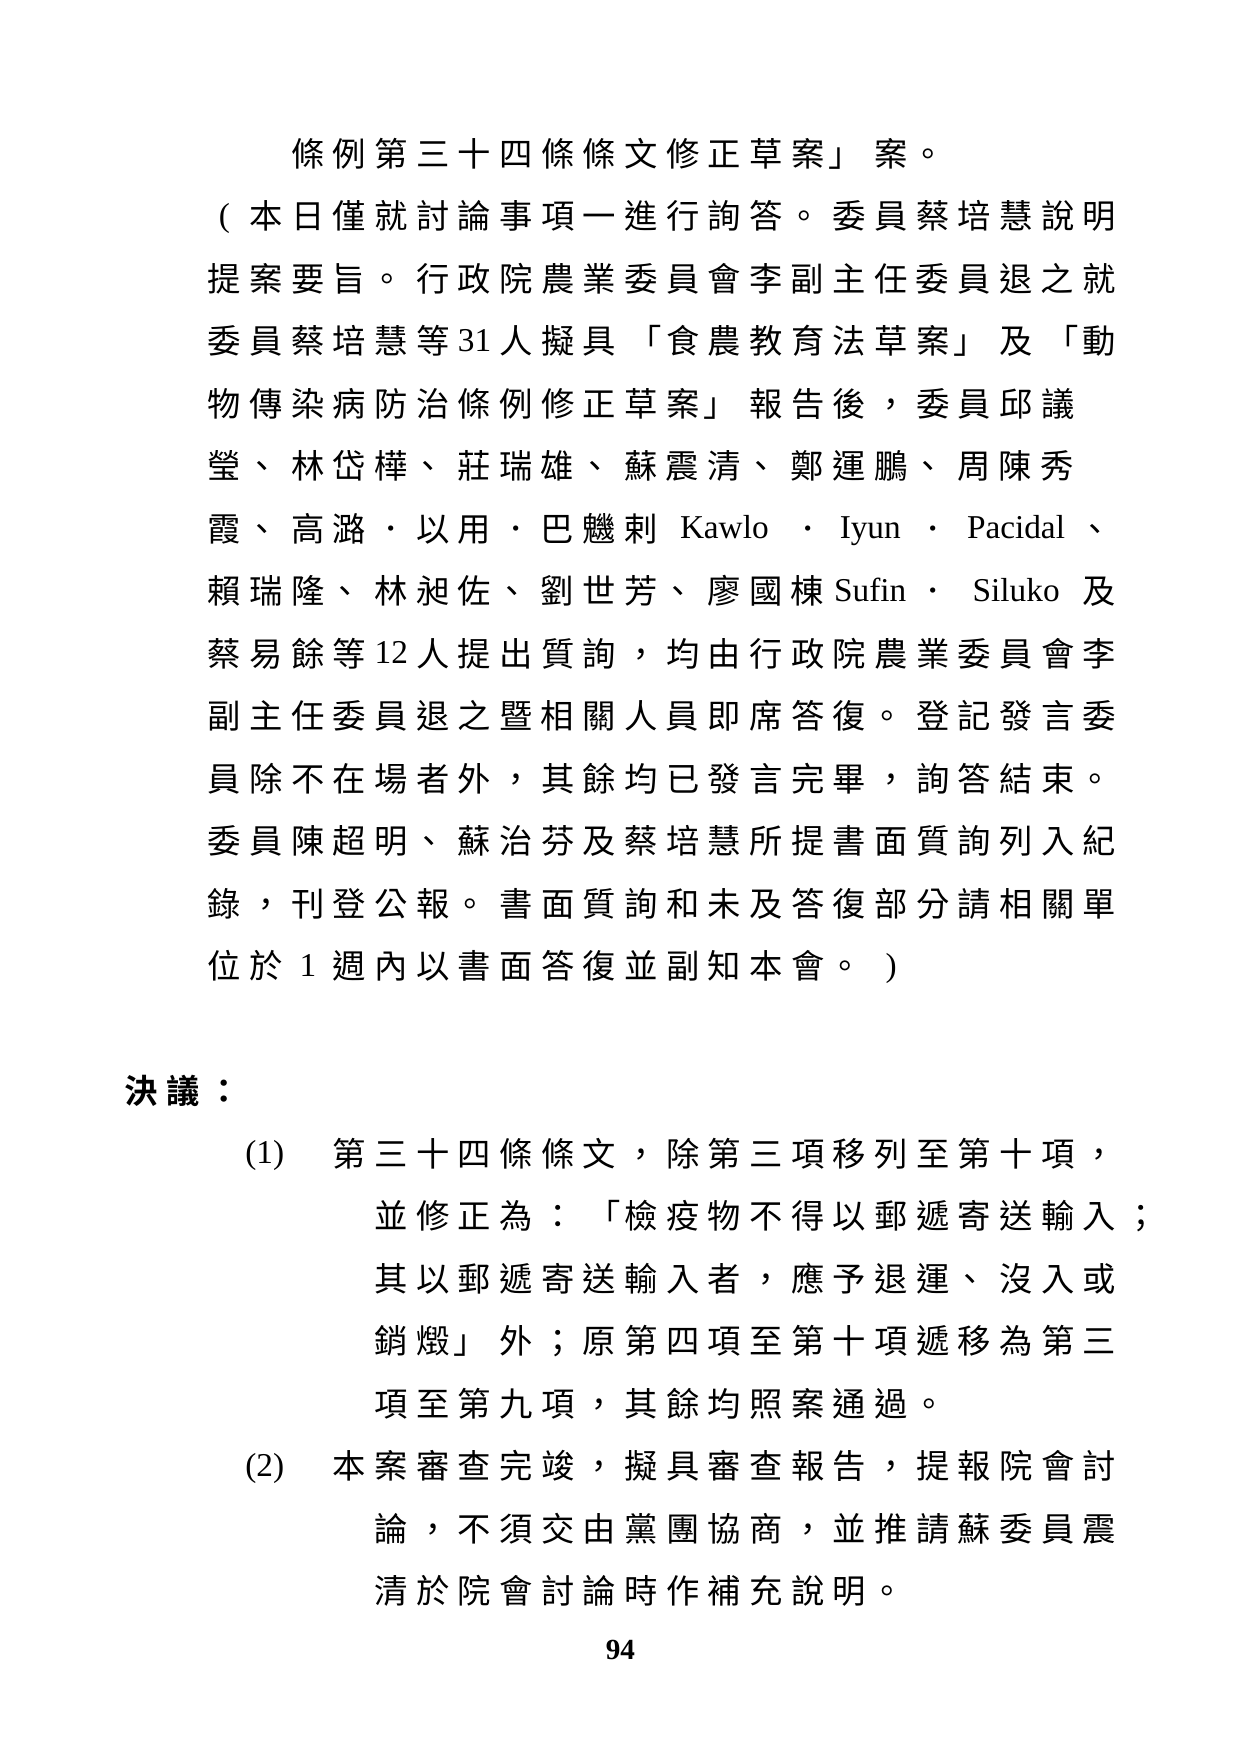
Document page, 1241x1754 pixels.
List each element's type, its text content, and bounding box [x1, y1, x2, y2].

list 條例第三十四條條文修正草案」案。 [120, 110, 1120, 173]
list 本案審查完竣，擬具審查報告，提報院會討論，不須交由黨團協商，並推請蘇委員震清於院會討論時作補充說明。 [209, 1423, 1120, 1610]
list 第三十四條條文，除第三項移列至第十項，並修正為：「檢疫物不得以郵遞寄送輸入；其以郵遞寄送輸入者，應予退運、沒入或銷燬」外；原第四項至第十項遞移為第三項至第九項，其餘均照案通過。 [209, 1110, 1120, 1423]
text 決議： [120, 1048, 1120, 1110]
text (本日僅就討論事項一進行詢答。委員蔡培慧說明提案要旨。行政院農業委員會李副主任委員退之就委員蔡培慧等31人擬具「食農教育法草案」及「動物傳染病防治條例修正草案」報告後，委員邱議瑩、林岱樺、莊瑞雄、蘇震清、鄭運鵬、周陳秀霞、高潞．以用．巴魕剌Kawlo．Iyun．Pacidal、賴瑞隆、林昶佐、劉世芳、廖國棟Sufin．Siluko及蔡易餘等12人提出質詢，均由行政院農業委員會李副主任委員退之暨相關人員即席答復。登記發言委員除不在場者外，其餘均已發言完畢，詢答結束。委員陳超明、蘇治芬及蔡培慧所提書面質詢列入紀錄，刊登公報。書面質詢和未及答復部分請相關單位於1週內以書面答復並副知本會。) [172, 173, 1120, 985]
